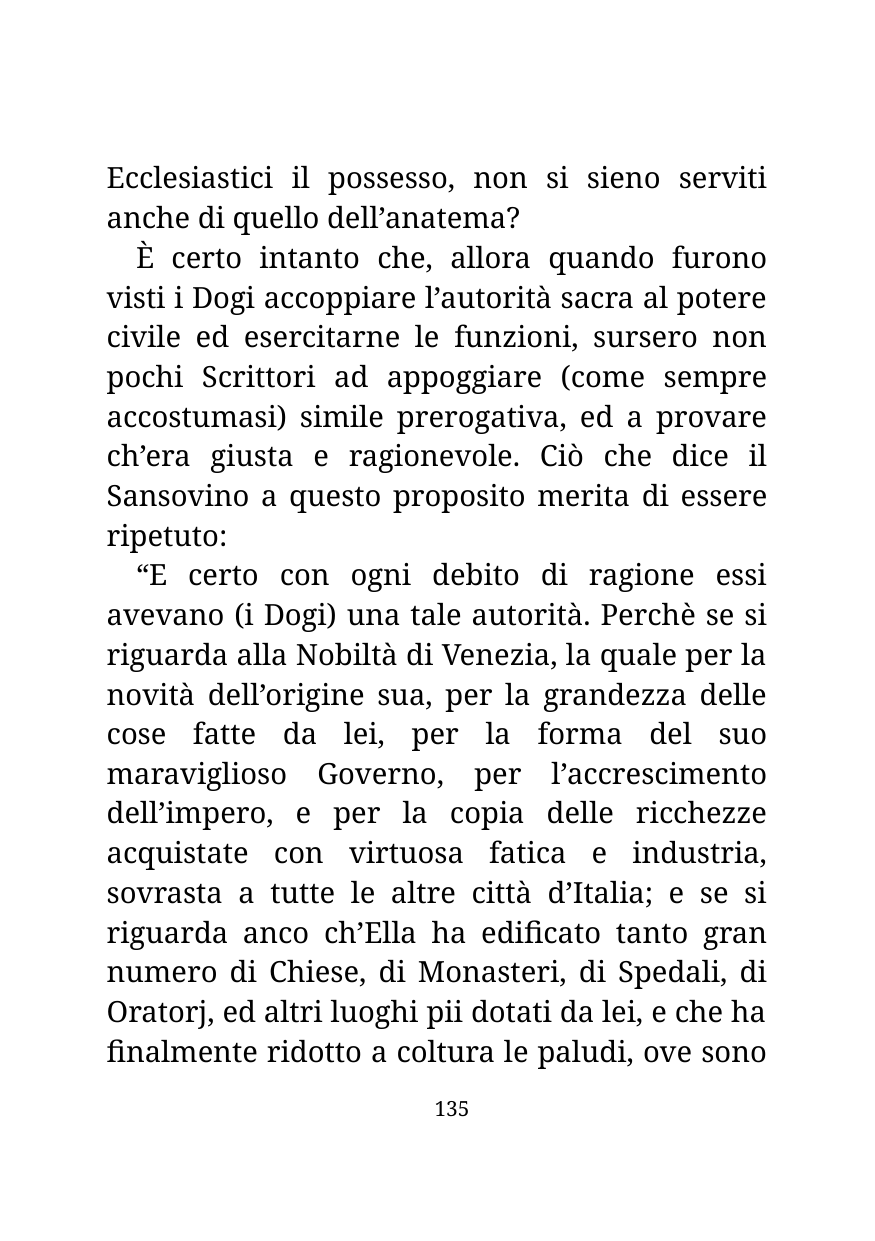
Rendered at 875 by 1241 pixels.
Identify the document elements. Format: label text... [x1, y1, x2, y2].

text “E certo con ogni debito di ragione essi avevano (i Dogi) una tale autorità. Perchè se si riguarda alla Nobiltà di Venezia, la quale per la novità dell’origine sua, per la grandezza delle cose fatte da lei, per la forma del suo maraviglioso Governo, per l’accrescimento dell’impero, e per la copia delle ricchezze acquistate con virtuosa fatica e industria, sovrasta a tutte le altre città d’Italia; e se si riguarda anco ch’Ella ha edificato tanto gran numero di Chiese, di Monasteri, di Spedali, di Oratorj, ed altri luoghi pii dotati da lei, e che ha finalmente ridotto a coltura le paludi, ove sono [106, 555, 768, 1071]
text Ecclesiastici il possesso, non si sieno serviti anche di quello dell’anatema? [106, 158, 768, 237]
text È certo intanto che, allora quando furono visti i Dogi accoppiare l’autorità sacra al potere civile ed esercitarne le funzioni, sursero non pochi Scrittori ad appoggiare (come sempre accostumasi) simile prerogativa, ed a provare ch’era giusta e ragionevole. Ciò che dice il Sansovino a questo proposito merita di essere ripetuto: [106, 237, 768, 555]
